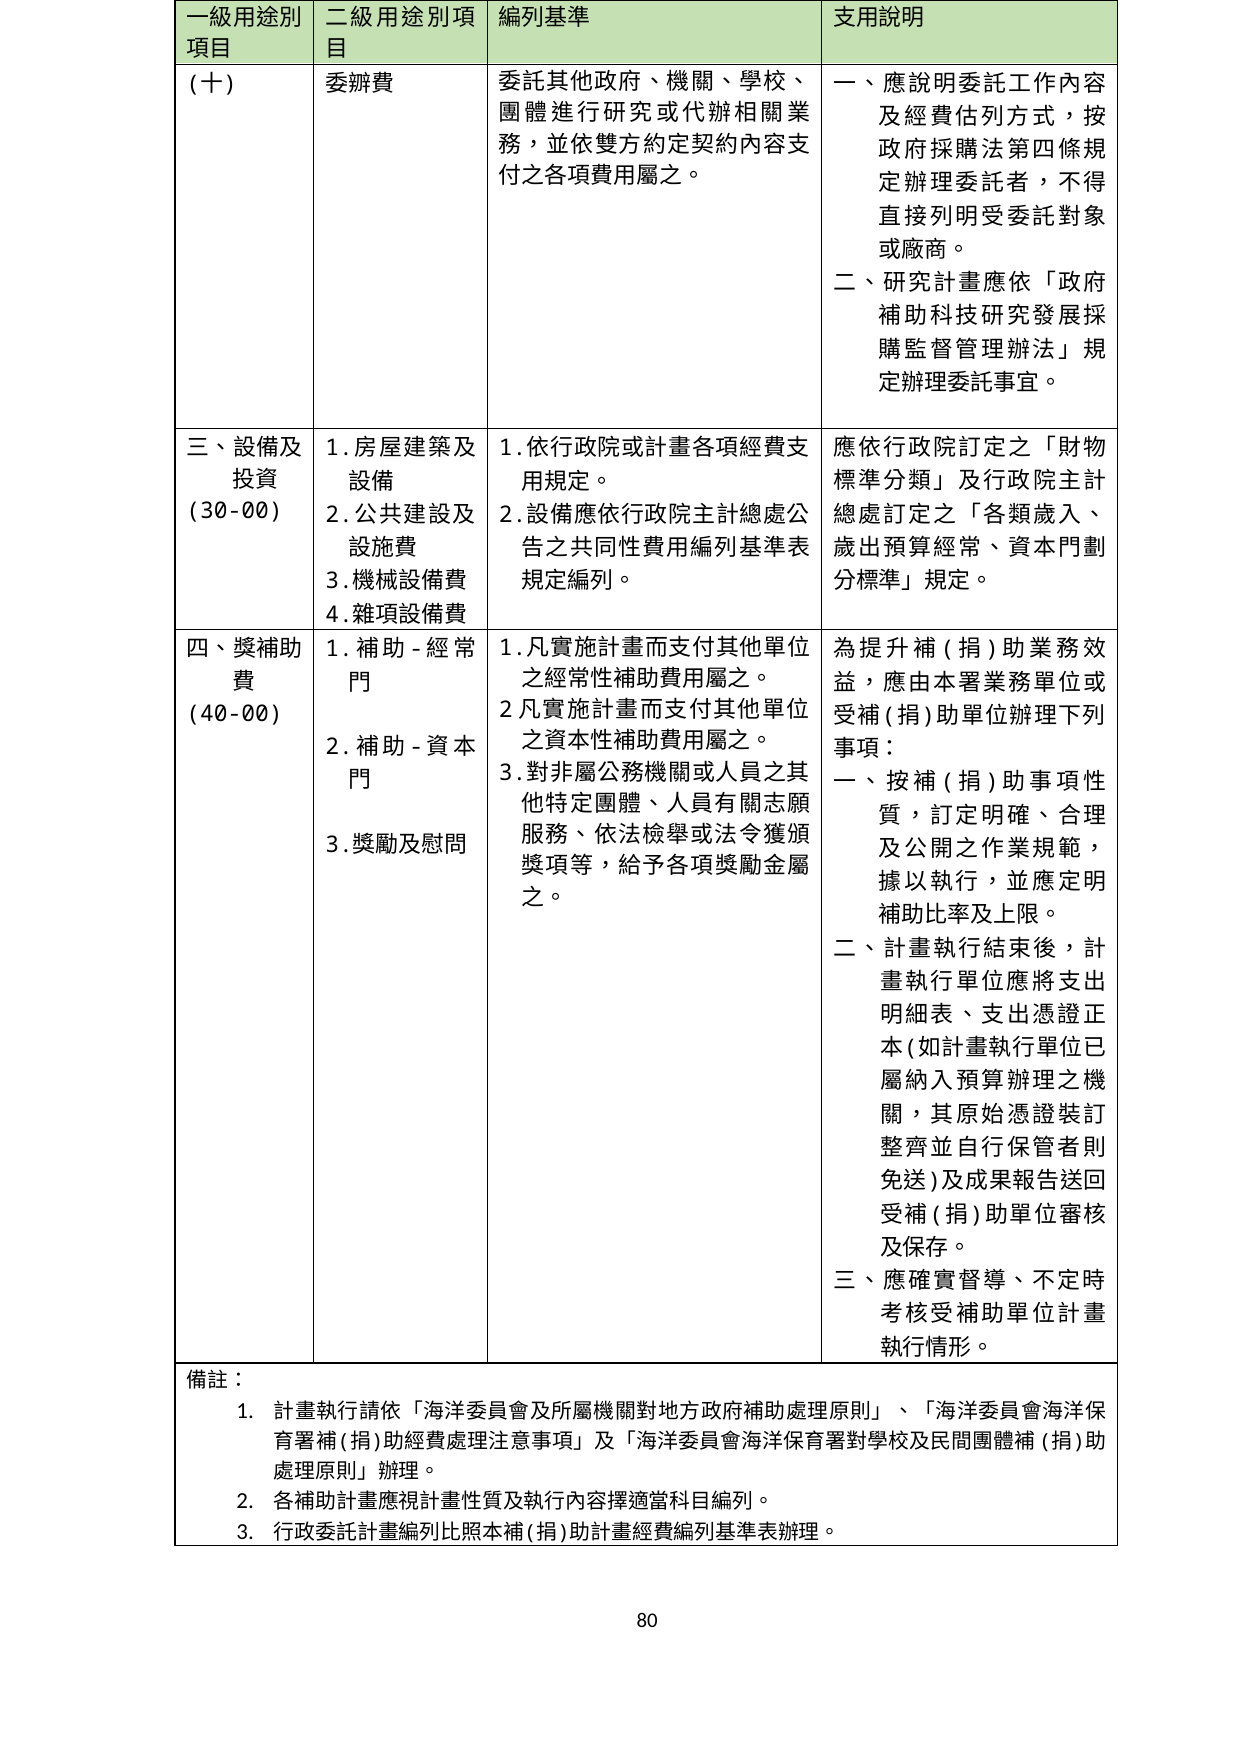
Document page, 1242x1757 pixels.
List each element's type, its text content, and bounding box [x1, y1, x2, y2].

table_cell 委辧費 [314, 65, 487, 428]
table_header 二級用途別項目 [314, 1, 487, 63]
table_cell 三、設備及投資 (30-00) [176, 429, 313, 629]
table_header 一級用途別項目 [176, 1, 313, 63]
table_cell 1.凡實施計畫而支付其他單位之經常性補助費用屬之。 2凡實施計畫而支付其他單位之資本性補助費用屬之。 3.對非屬公務機關或人員之其他特定團體、人員有關志願服務、依法檢舉或法令獲頒獎項等，給予各項獎勵金屬之。 [488, 630, 821, 1362]
table_header 備註： 計畫執行請依「海洋委員會及所屬機關對地方政府補助處理原則」、「海洋委員會海洋保育署補(捐)助經費處理注意事項」及「海洋委員會海洋保育署對學校及民間團體補(捐)助處理原則」辦理。 各補助計畫應視計畫性質及執行內容擇適當科目編列。 行政委託計畫編列比照本補(捐)助計畫經費編列基準表辦理。 [176, 1364, 1117, 1545]
table_cell 委託其他政府、機關、學校、團體進行研究或代辦相關業務，並依雙方約定契約內容支付之各項費用屬之。 [488, 65, 821, 428]
table_cell 四、獎補助費 (40-00) [176, 630, 313, 1362]
table_cell 一、應說明委託工作內容及經費估列方式，按政府採購法第四條規定辦理委託者，不得直接列明受委託對象或廠商。 二、研究計畫應依「政府補助科技研究發展採購監督管理辦法」規定辦理委託事宜。 [822, 65, 1117, 428]
table_header 支用說明 [822, 1, 1117, 63]
table_cell 1.補助-經常門 2.補助-資本門 3.獎勵及慰問 [314, 630, 487, 1362]
table_cell 1.依行政院或計畫各項經費支用規定。 2.設備應依行政院主計總處公告之共同性費用編列基準表規定編列。 [488, 429, 821, 629]
table_cell 應依行政院訂定之「財物標準分類」及行政院主計總處訂定之「各類歲入、歲出預算經常、資本門劃分標準」規定。 [822, 429, 1117, 629]
table_cell 為提升補(捐)助業務效益，應由本署業務單位或受補(捐)助單位辦理下列事項： 一、按補(捐)助事項性質，訂定明確、合理及公開之作業規範，據以執行，並應定明補助比率及上限。 二、計畫執行結束後，計畫執行單位應將支出明細表、支出憑證正本(如計畫執行單位已屬納入預算辦理之機關，其原始憑證裝訂整齊並自行保管者則免送)及成果報告送回受補(捐)助單位審核及保存。 三、應確實督導、不定時考核受補助單位計畫執行情形。 [822, 630, 1117, 1362]
table_cell (十) [176, 65, 313, 428]
table_header 編列基準 [488, 1, 821, 63]
table_cell 1.房屋建築及設備 2.公共建設及設施費 3.機械設備費 4.雜項設備費 [314, 429, 487, 629]
